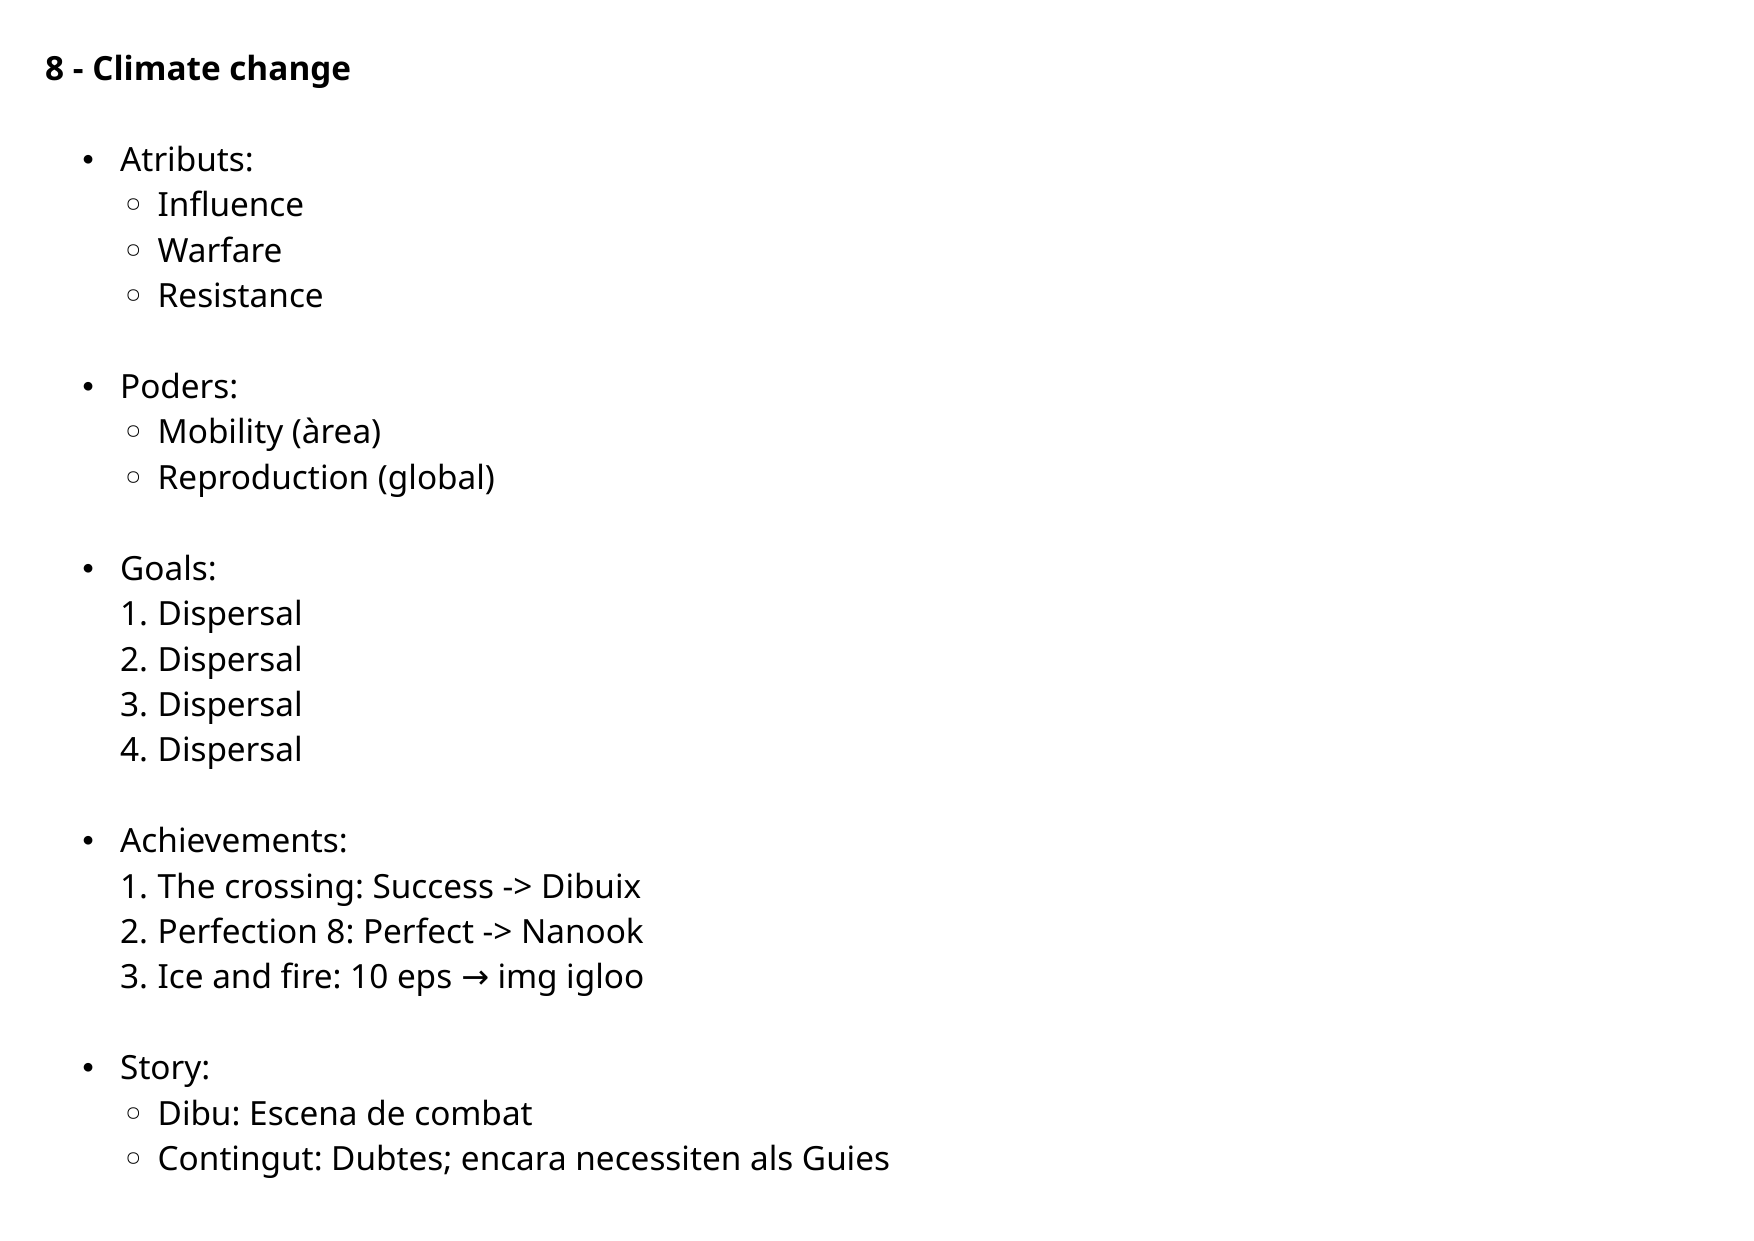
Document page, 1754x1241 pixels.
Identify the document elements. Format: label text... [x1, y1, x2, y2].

list Goals: [82, 544, 1709, 590]
list Warfare [120, 227, 1709, 272]
list Story: [82, 1044, 1709, 1089]
list Poders: [82, 363, 1709, 408]
list Achievements: [82, 817, 1709, 862]
list Reproduction (global) [120, 454, 1709, 499]
list Dispersal [120, 681, 1709, 726]
list Dispersal [120, 726, 1709, 772]
list The crossing: Success -> Dibuix [120, 862, 1709, 908]
list Mobility (àrea) [120, 408, 1709, 454]
list Dispersal [120, 635, 1709, 681]
list Resistance [120, 272, 1709, 317]
list Dibu: Escena de combat [120, 1089, 1709, 1135]
list Influence [120, 181, 1709, 227]
list Dispersal [120, 590, 1709, 635]
list Perfection 8: Perfect -> Nanook [120, 908, 1709, 953]
list Ice and fire: 10 eps → img igloo [120, 953, 1709, 999]
list Contingut: Dubtes; encara necessiten als Guies [120, 1135, 1709, 1180]
list Atributs: [82, 136, 1709, 181]
text 8 - Climate change [45, 45, 1709, 90]
